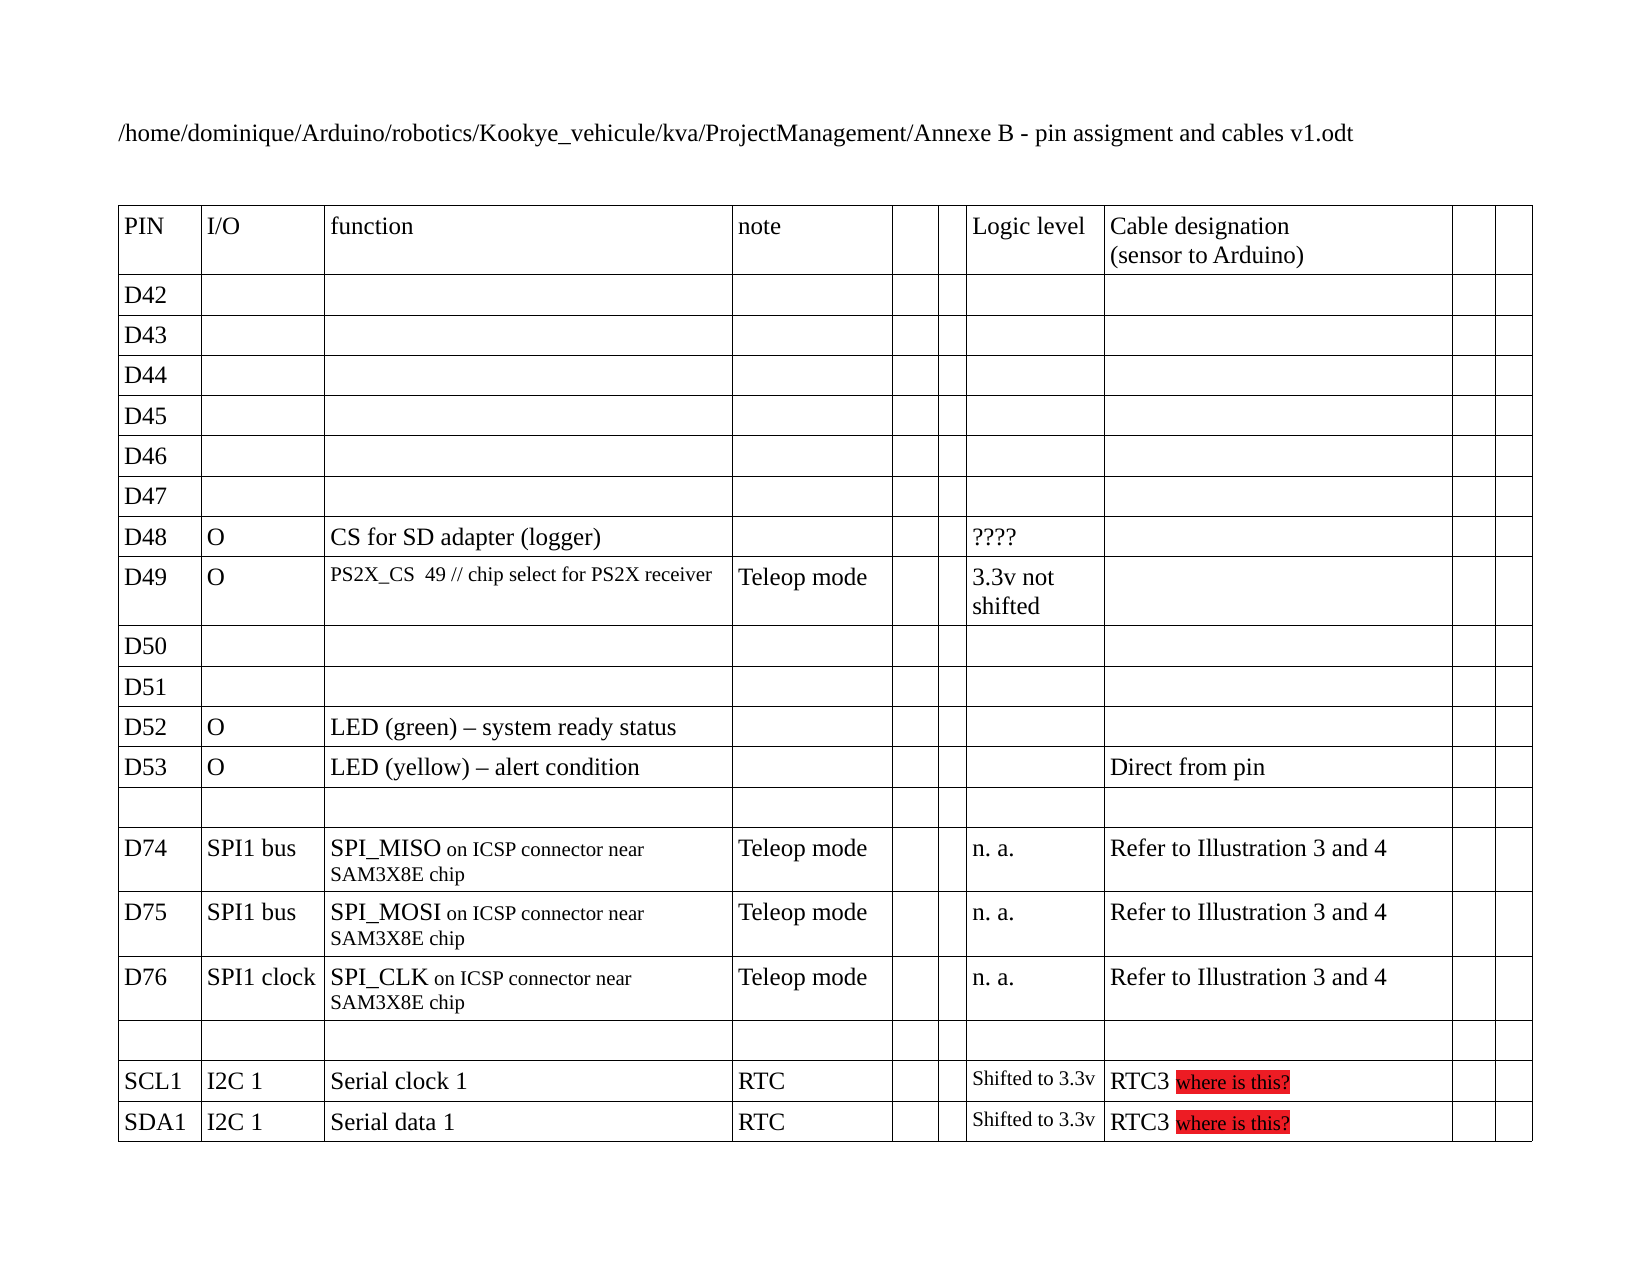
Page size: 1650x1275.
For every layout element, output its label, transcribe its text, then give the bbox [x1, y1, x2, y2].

table_cell D76 [119, 957, 201, 1020]
table_cell [1105, 396, 1452, 435]
table_cell [1496, 316, 1532, 355]
table_cell [1496, 892, 1532, 956]
table_cell [1496, 788, 1532, 827]
table_cell Direct from pin [1105, 747, 1452, 787]
table_cell Teleop mode [733, 828, 892, 891]
table_cell SPI_CLK on ICSP connector near SAM3X8E chip [325, 957, 732, 1020]
table_cell [733, 436, 892, 476]
table_cell [733, 517, 892, 556]
table_cell SPI1 clock [202, 957, 324, 1020]
table_cell [1496, 1061, 1532, 1101]
table_cell [325, 667, 732, 706]
table_cell D43 [119, 316, 201, 355]
table_cell [939, 828, 966, 891]
table_cell [325, 436, 732, 476]
table_cell [1453, 316, 1495, 355]
table_cell [967, 747, 1104, 787]
table_cell [1453, 626, 1495, 666]
table_cell [893, 275, 938, 314]
table_cell [893, 1102, 938, 1141]
table_cell [202, 1021, 324, 1060]
table_cell [1496, 477, 1532, 516]
table_header PIN [119, 206, 201, 274]
table_cell Shifted to 3.3v [967, 1102, 1104, 1141]
table_cell [1496, 275, 1532, 314]
table_cell Teleop mode [733, 892, 892, 956]
table_cell [1496, 356, 1532, 395]
table_cell [967, 477, 1104, 516]
table_cell [1453, 356, 1495, 395]
table_cell [1453, 396, 1495, 435]
table_cell [1105, 316, 1452, 355]
table_cell D46 [119, 436, 201, 476]
table_cell [1105, 626, 1452, 666]
table_cell [939, 477, 966, 516]
table_cell [202, 275, 324, 314]
table_cell [1496, 747, 1532, 787]
table_cell O [202, 747, 324, 787]
table_cell [1453, 517, 1495, 556]
table_cell [733, 747, 892, 787]
table_cell [1496, 557, 1532, 625]
table_cell [1496, 828, 1532, 891]
table_cell n. a. [967, 892, 1104, 956]
table_cell [202, 316, 324, 355]
table_cell [202, 436, 324, 476]
table_cell [1105, 707, 1452, 746]
table_cell [967, 788, 1104, 827]
table_cell LED (green) – system ready status [325, 707, 732, 746]
table_cell Teleop mode [733, 957, 892, 1020]
table_cell D44 [119, 356, 201, 395]
table_cell [325, 477, 732, 516]
table_cell [939, 788, 966, 827]
table_cell [1496, 1102, 1532, 1141]
table_cell Serial data 1 [325, 1102, 732, 1141]
table_cell [893, 626, 938, 666]
table_cell [967, 396, 1104, 435]
table_cell [939, 957, 966, 1020]
table_cell [1105, 436, 1452, 476]
table_cell SPI1 bus [202, 828, 324, 891]
table_cell [939, 1021, 966, 1060]
table_cell [1496, 396, 1532, 435]
table_cell [1105, 477, 1452, 516]
table_cell [1453, 707, 1495, 746]
table_cell [893, 957, 938, 1020]
table_cell 3.3v not shifted [967, 557, 1104, 625]
table_cell [202, 396, 324, 435]
table_cell [893, 396, 938, 435]
table_header I/O [202, 206, 324, 274]
table_cell [893, 436, 938, 476]
table_cell Refer to Illustration 3 and 4 [1105, 957, 1452, 1020]
table_cell [1496, 1021, 1532, 1060]
table_cell D51 [119, 667, 201, 706]
table_cell [967, 626, 1104, 666]
table_cell [1453, 1102, 1495, 1141]
table_cell D50 [119, 626, 201, 666]
table_cell SDA1 [119, 1102, 201, 1141]
table_header Cable designation (sensor to Arduino) [1105, 206, 1452, 274]
table_header [1453, 206, 1495, 274]
table_cell [1453, 436, 1495, 476]
table_cell [1496, 436, 1532, 476]
table_cell [939, 1102, 966, 1141]
table_cell [1453, 275, 1495, 314]
table_cell [967, 316, 1104, 355]
table_cell [1105, 557, 1452, 625]
table_cell D74 [119, 828, 201, 891]
table_cell [967, 356, 1104, 395]
table_cell Refer to Illustration 3 and 4 [1105, 828, 1452, 891]
table_cell Refer to Illustration 3 and 4 [1105, 892, 1452, 956]
table_cell D45 [119, 396, 201, 435]
table_cell [1105, 667, 1452, 706]
table_cell [967, 1021, 1104, 1060]
table_cell [939, 747, 966, 787]
table_cell [939, 626, 966, 666]
table_cell [893, 356, 938, 395]
table_cell [1496, 957, 1532, 1020]
table_cell [1105, 788, 1452, 827]
table_cell [893, 557, 938, 625]
table_cell [1453, 477, 1495, 516]
table_cell [119, 788, 201, 827]
table_cell [967, 436, 1104, 476]
table_cell [1105, 275, 1452, 314]
table_cell [939, 707, 966, 746]
table_cell [1496, 626, 1532, 666]
table_cell [1453, 1061, 1495, 1101]
table_cell [1105, 356, 1452, 395]
table_cell [1496, 517, 1532, 556]
table_header [893, 206, 938, 274]
table_cell [1105, 1021, 1452, 1060]
table_cell I2C 1 [202, 1061, 324, 1101]
table_cell [939, 667, 966, 706]
table_cell [939, 557, 966, 625]
table_cell [325, 1021, 732, 1060]
table_cell [1105, 517, 1452, 556]
table_cell [733, 477, 892, 516]
table_cell CS for SD adapter (logger) [325, 517, 732, 556]
table_cell O [202, 707, 324, 746]
table_cell [893, 788, 938, 827]
table_cell D47 [119, 477, 201, 516]
table_cell [939, 316, 966, 355]
table_cell [939, 892, 966, 956]
table_cell n. a. [967, 828, 1104, 891]
table_cell [202, 788, 324, 827]
table_cell [325, 788, 732, 827]
table_cell [893, 1061, 938, 1101]
table_cell [733, 316, 892, 355]
table_cell [325, 316, 732, 355]
table_cell [893, 477, 938, 516]
table_header Logic level [967, 206, 1104, 274]
table_cell D48 [119, 517, 201, 556]
table_cell [893, 707, 938, 746]
table_cell [1496, 707, 1532, 746]
table_cell [893, 747, 938, 787]
table_cell [967, 667, 1104, 706]
table_cell [202, 356, 324, 395]
table_cell D53 [119, 747, 201, 787]
table_cell [1453, 957, 1495, 1020]
table_cell Serial clock 1 [325, 1061, 732, 1101]
table_cell [1453, 788, 1495, 827]
table_cell [939, 436, 966, 476]
table_header [939, 206, 966, 274]
table_cell SPI_MISO on ICSP connector near SAM3X8E chip [325, 828, 732, 891]
table_cell [1453, 1021, 1495, 1060]
table_cell D52 [119, 707, 201, 746]
table_cell [939, 517, 966, 556]
table_cell [202, 626, 324, 666]
table_cell [1496, 667, 1532, 706]
table_cell [939, 356, 966, 395]
table_cell RTC [733, 1102, 892, 1141]
table_cell D49 [119, 557, 201, 625]
table_cell LED (yellow) – alert condition [325, 747, 732, 787]
table_header [1496, 206, 1532, 274]
table_cell [202, 477, 324, 516]
table_cell [967, 275, 1104, 314]
table_cell [733, 667, 892, 706]
table_cell RTC3 where is this? [1105, 1102, 1452, 1141]
table_cell [733, 275, 892, 314]
table_cell [939, 396, 966, 435]
table_cell Teleop mode [733, 557, 892, 625]
table_cell [733, 626, 892, 666]
table_cell [893, 828, 938, 891]
table_cell RTC [733, 1061, 892, 1101]
table_cell [733, 707, 892, 746]
table_cell n. a. [967, 957, 1104, 1020]
table_cell [893, 667, 938, 706]
table_cell [119, 1021, 201, 1060]
table_cell ???? [967, 517, 1104, 556]
table_cell [939, 275, 966, 314]
table_cell [733, 356, 892, 395]
table_cell [893, 1021, 938, 1060]
table_cell O [202, 517, 324, 556]
table_cell O [202, 557, 324, 625]
table_cell [325, 626, 732, 666]
table_cell D42 [119, 275, 201, 314]
table_cell [202, 667, 324, 706]
table_cell I2C 1 [202, 1102, 324, 1141]
table_cell D75 [119, 892, 201, 956]
table_cell [325, 396, 732, 435]
table_cell Shifted to 3.3v [967, 1061, 1104, 1101]
table_cell [1453, 892, 1495, 956]
table_cell [893, 892, 938, 956]
table_header function [325, 206, 732, 274]
table_cell [1453, 747, 1495, 787]
table_cell [733, 396, 892, 435]
table_cell [893, 316, 938, 355]
table_cell [967, 707, 1104, 746]
table_cell [893, 517, 938, 556]
table_cell [939, 1061, 966, 1101]
table_cell SPI1 bus [202, 892, 324, 956]
table_cell SCL1 [119, 1061, 201, 1101]
table_cell [1453, 828, 1495, 891]
table_cell [325, 275, 732, 314]
table_cell [733, 1021, 892, 1060]
table_cell PS2X_CS 49 // chip select for PS2X receiver [325, 557, 732, 625]
table_cell [1453, 667, 1495, 706]
table_cell [1453, 557, 1495, 625]
table_cell SPI_MOSI on ICSP connector near SAM3X8E chip [325, 892, 732, 956]
table_cell [325, 356, 732, 395]
table_cell [733, 788, 892, 827]
table_cell RTC3 where is this? [1105, 1061, 1452, 1101]
table_header note [733, 206, 892, 274]
